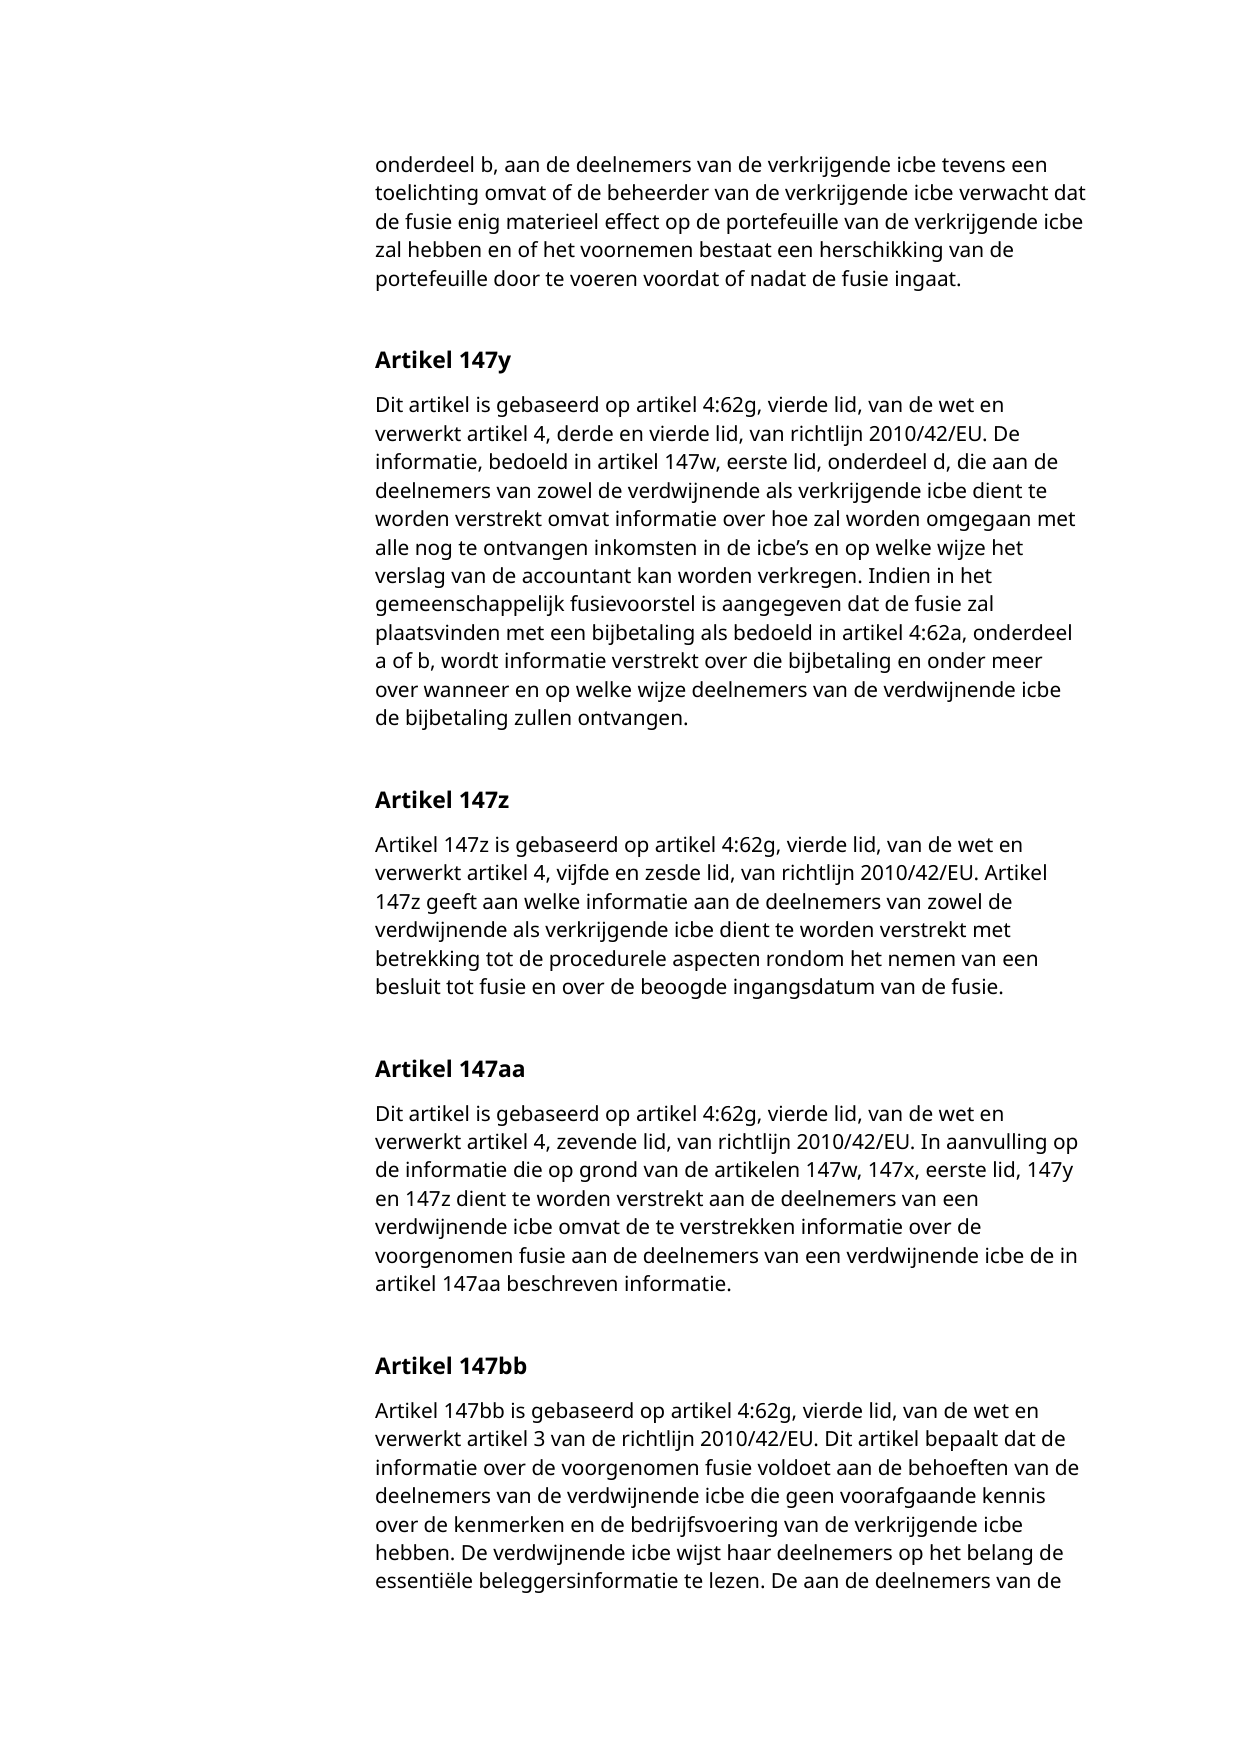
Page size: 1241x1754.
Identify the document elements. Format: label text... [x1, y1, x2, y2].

text Dit artikel is gebaseerd op artikel 4:62g, vierde lid, van de wet en verwerkt artikel 4, zevende lid, van richtlijn 2010/42/EU. In aanvulling op de informatie die op grond van de artikelen 147w, 147x, eerste lid, 147y en 147z dient te worden verstrekt aan de deelnemers van een verdwijnende icbe omvat de te verstrekken informatie over de voorgenomen fusie aan de deelnemers van een verdwijnende icbe de in artikel 147aa beschreven informatie. [375, 1099, 1090, 1298]
text Dit artikel is gebaseerd op artikel 4:62g, vierde lid, van de wet en verwerkt artikel 4, derde en vierde lid, van richtlijn 2010/42/EU. De informatie, bedoeld in artikel 147w, eerste lid, onderdeel d, die aan de deelnemers van zowel de verdwijnende als verkrijgende icbe dient te worden verstrekt omvat informatie over hoe zal worden omgegaan met alle nog te ontvangen inkomsten in de icbe’s en op welke wijze het verslag van de accountant kan worden verkregen. Indien in het gemeenschappelijk fusievoorstel is aangegeven dat de fusie zal plaatsvinden met een bijbetaling als bedoeld in artikel 4:62a, onderdeel a of b, wordt informatie verstrekt over die bijbetaling en onder meer over wanneer en op welke wijze deelnemers van de verdwijnende icbe de bijbetaling zullen ontvangen. [375, 390, 1090, 732]
text Artikel 147bb is gebaseerd op artikel 4:62g, vierde lid, van de wet en verwerkt artikel 3 van de richtlijn 2010/42/EU. Dit artikel bepaalt dat de informatie over de voorgenomen fusie voldoet aan de behoeften van de deelnemers van de verdwijnende icbe die geen voorafgaande kennis over de kenmerken en de bedrijfsvoering van de verkrijgende icbe hebben. De verdwijnende icbe wijst haar deelnemers op het belang de essentiële beleggersinformatie te lezen. De aan de deelnemers van de [375, 1396, 1090, 1595]
text onderdeel b, aan de deelnemers van de verkrijgende icbe tevens een toelichting omvat of de beheerder van de verkrijgende icbe verwacht dat de fusie enig materieel effect op de portefeuille van de verkrijgende icbe zal hebben en of het voornemen bestaat een herschikking van de portefeuille door te voeren voordat of nadat de fusie ingaat. [375, 150, 1090, 292]
subtitle Artikel 147y [375, 344, 1090, 375]
subtitle Artikel 147aa [375, 1052, 1090, 1084]
subtitle Artikel 147z [375, 784, 1090, 815]
subtitle Artikel 147bb [375, 1350, 1090, 1381]
text Artikel 147z is gebaseerd op artikel 4:62g, vierde lid, van de wet en verwerkt artikel 4, vijfde en zesde lid, van richtlijn 2010/42/EU. Artikel 147z geeft aan welke informatie aan de deelnemers van zowel de verdwijnende als verkrijgende icbe dient te worden verstrekt met betrekking tot de procedurele aspecten rondom het nemen van een besluit tot fusie en over de beoogde ingangsdatum van de fusie. [375, 830, 1090, 1001]
